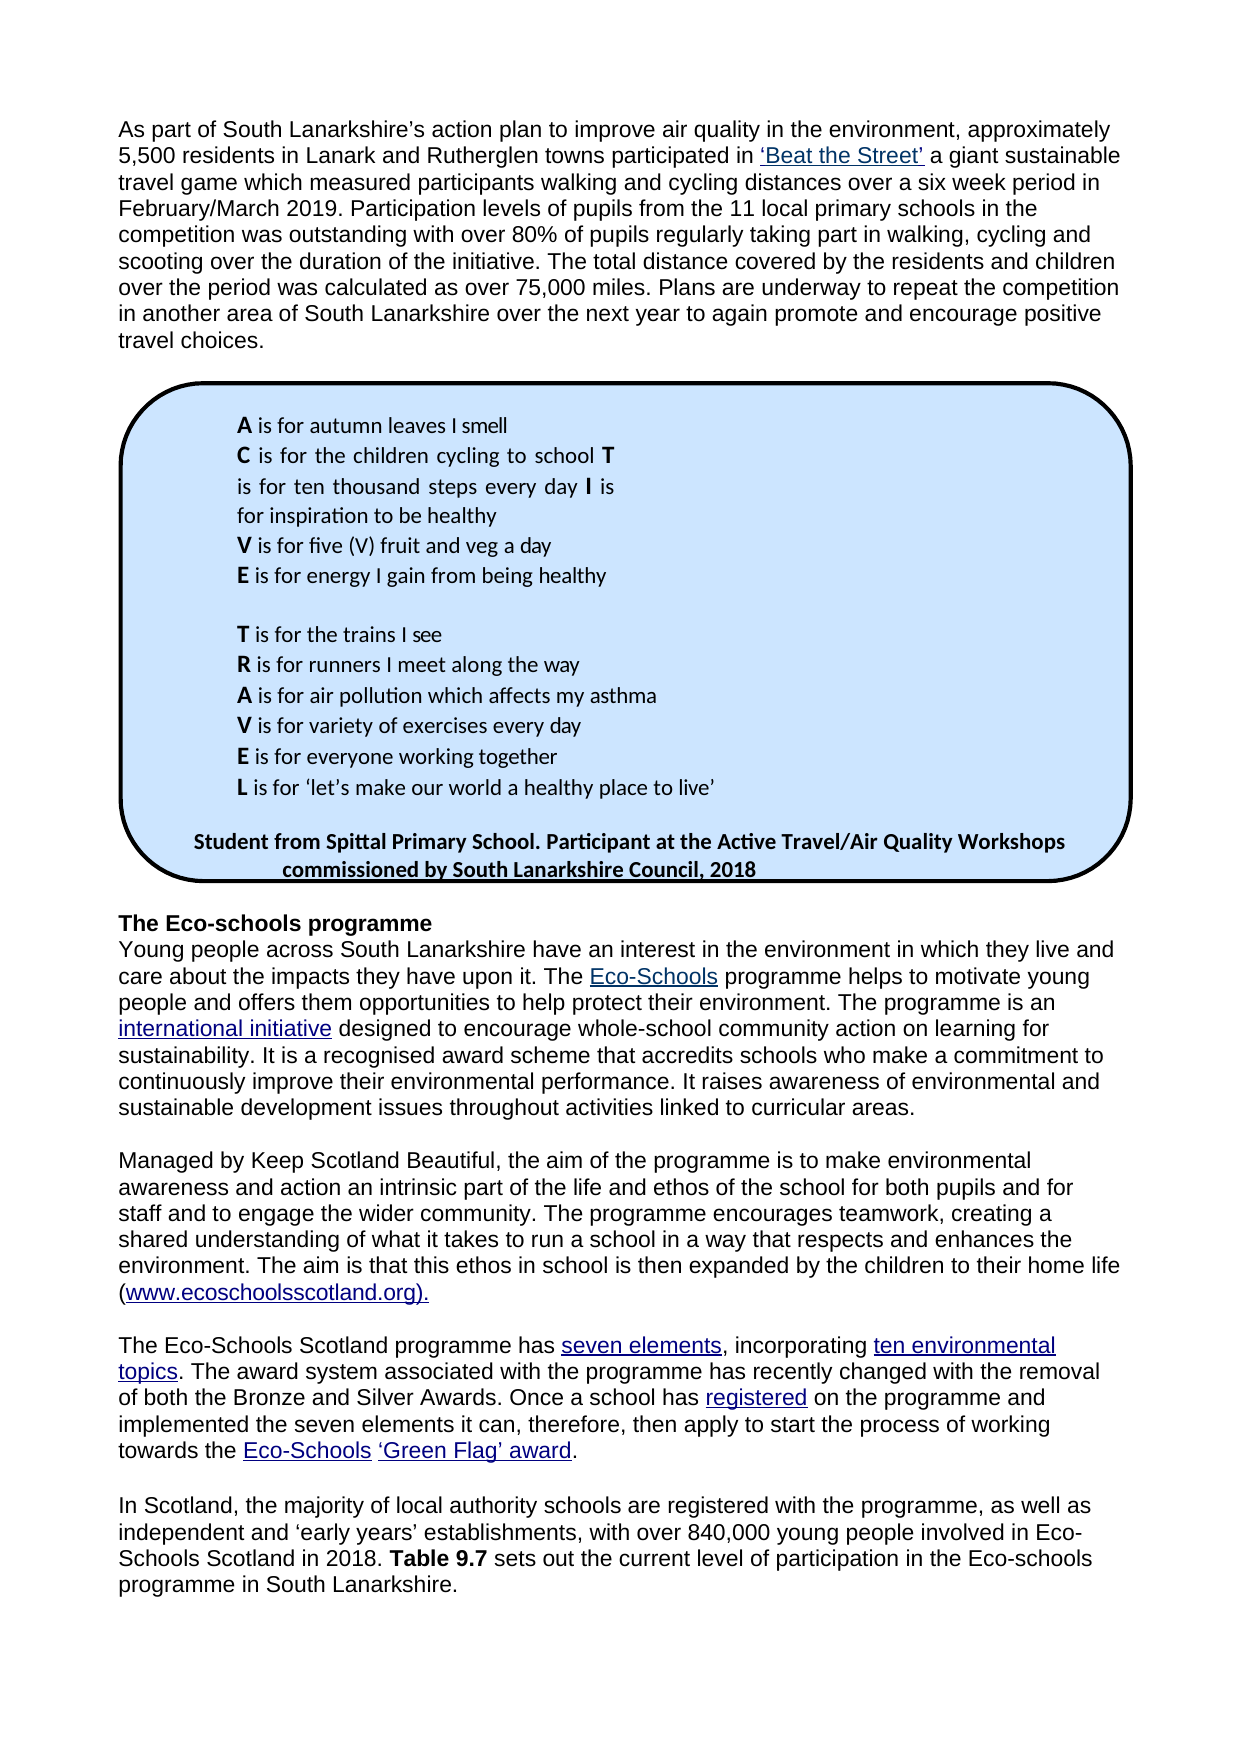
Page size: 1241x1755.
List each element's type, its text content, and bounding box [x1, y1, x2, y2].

text The Eco-Schools Scotland programme has seven elements, incorporating ten environmental topics. The award system associated with the programme has recently changed with the removal of both the Bronze and Silver Awards. Once a school has registered on the programme and implemented the seven elements it can, therefore, then apply to start the process of working towards the Eco-Schools ‘Green Flag’ award. [118, 1332, 1109, 1463]
subtitle The Eco-schools programme [118, 910, 1196, 936]
text Managed by Keep Scotland Beautiful, the aim of the programme is to make environmental awareness and action an intrinsic part of the life and ethos of the school for both pupils and for staff and to engage the wider community. The programme encourages teamwork, creating a shared understanding of what it takes to run a school in a way that respects and enhances the environment. The aim is that this ethos in school is then expanded by the children to their home life (www.ecoschoolsscotland.org). [118, 1147, 1122, 1305]
text In Scotland, the majority of local authority schools are registered with the programme, as well as independent and ‘early years’ establishments, with over 840,000 young people involved in Eco- Schools Scotland in 2018. Table 9.7 sets out the current level of participation in the Eco-schools programme in South Lanarkshire. [118, 1492, 1118, 1598]
text Young people across South Lanarkshire have an interest in the environment in which they live and care about the impacts they have upon it. The Eco-Schools programme helps to motivate young people and offers them opportunities to help protect their environment. The programme is an international initiative designed to encourage whole-school community action on learning for sustainability. It is a recognised award scheme that accredits schools who make a commitment to continuously improve their environmental performance. It raises awareness of environmental and sustainable development issues throughout activities linked to curricular areas. [118, 936, 1118, 1121]
text As part of South Lanarkshire’s action plan to improve air quality in the environment, approximately 5,500 residents in Lanark and Rutherglen towns participated in ‘Beat the Street’ a giant sustainable travel game which measured participants walking and cycling distances over a six week period in February/March 2019. Participation levels of pupils from the 11 local primary schools in the competition was outstanding with over 80% of pupils regularly taking part in walking, cycling and scooting over the duration of the initiative. The total distance covered by the residents and children over the period was calculated as over 75,000 miles. Plans are underway to repeat the competition in another area of South Lanarkshire over the next year to again promote and encourage positive travel choices. [118, 116, 1122, 353]
